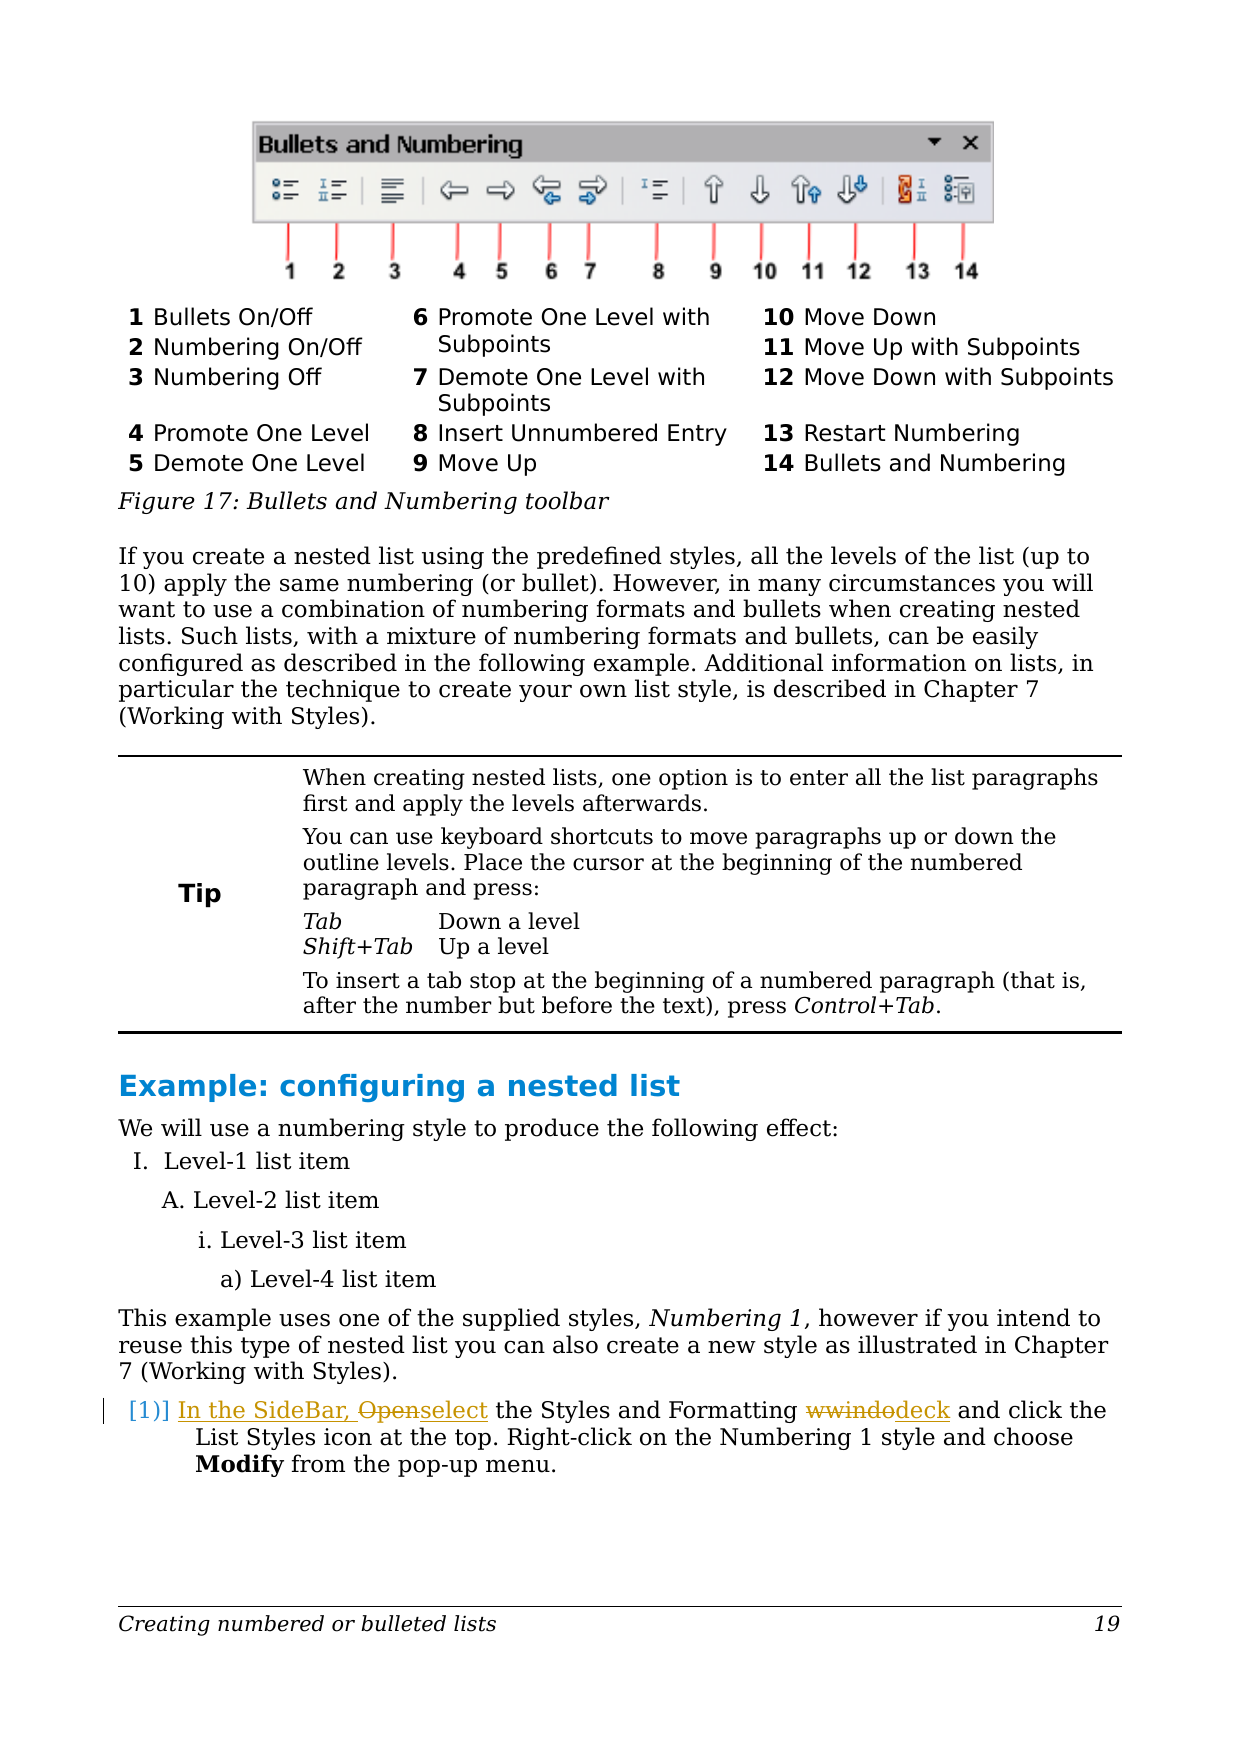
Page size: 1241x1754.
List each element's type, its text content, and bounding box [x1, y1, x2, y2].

table_cell 8 [398, 417, 431, 447]
picture [249, 118, 994, 296]
table_cell Promote One Level [147, 417, 398, 447]
table_header Promote One Level with Subpoints [431, 302, 749, 361]
table_cell 5 [121, 447, 147, 477]
list In the SideBar, select the Styles and Formatting deck and click the List Styles icon at the top. Right-click on the Numbering 1 style and choose Modify from the pop-up menu. [177, 1398, 1122, 1478]
table_cell Demote One Level with Subpoints [431, 361, 749, 417]
table_header 10 [750, 302, 797, 331]
text i. Level-3 list item [118, 1227, 1122, 1253]
table_cell Demote One Level [147, 447, 398, 477]
table_header 6 [398, 302, 431, 361]
list We will use a numbering style to produce the following effect: [118, 1115, 1122, 1142]
table_cell 7 [398, 361, 431, 417]
table_header Tip [118, 757, 281, 1031]
text A. Level-2 list item [118, 1188, 1122, 1214]
table_cell 11 [750, 331, 797, 361]
table_cell Move Up [431, 447, 749, 477]
text This example uses one of the supplied styles, Numbering 1, however if you intend to reuse this type of nested list you can also create a new style as illustrated in Chapter 7 (Working with Styles). [118, 1305, 1122, 1385]
table_cell Numbering Off [147, 361, 398, 417]
table_cell 13 [750, 417, 797, 447]
text If you create a nested list using the predefined styles, all the levels of the list (up to 10) apply the same numbering (or bullet). However, in many circumstances you will want to use a combination of numbering formats and bullets when creating nested lists. Such lists, with a mixture of numbering formats and bullets, can be easily configured as described in the following example. Additional information on lists, in particular the technique to create your own list style, is described in Chapter 7 (Working with Styles). [118, 543, 1122, 730]
text Figure 17: Bullets and Numbering toolbar [118, 488, 1125, 515]
table_header When creating nested lists, one option is to enter all the list paragraphs first and apply the levels afterwards. You can use keyboard shortcuts to move paragraphs up or down the outline levels. Place the cursor at the beginning of the numbered paragraph and press: Tab Down a level Shift+Tab Up a level To insert a tab stop at the beginning of a numbered paragraph (that is, after the number but before the text), press Control+Tab. [281, 757, 1122, 1031]
table_cell 4 [121, 417, 147, 447]
table_cell Insert Unnumbered Entry [431, 417, 749, 447]
subtitle Example: configuring a nested list [118, 1069, 1122, 1103]
table_header 1 [121, 302, 147, 331]
table_cell 2 [121, 331, 147, 361]
table_cell 12 [750, 361, 797, 417]
table_cell 9 [398, 447, 431, 477]
table_cell Bullets and Numbering [797, 447, 1123, 477]
text I. Level-1 list item [118, 1148, 1122, 1175]
table_header Move Down [797, 302, 1123, 331]
text a) Level-4 list item [118, 1266, 1122, 1293]
table_header Bullets On/Off [147, 302, 398, 331]
table_cell Numbering On/Off [147, 331, 398, 361]
table_cell 3 [121, 361, 147, 417]
table_cell Move Down with Subpoints [797, 361, 1123, 417]
table_cell Restart Numbering [797, 417, 1123, 447]
table_cell 14 [750, 447, 797, 477]
table_cell Move Up with Subpoints [797, 331, 1123, 361]
